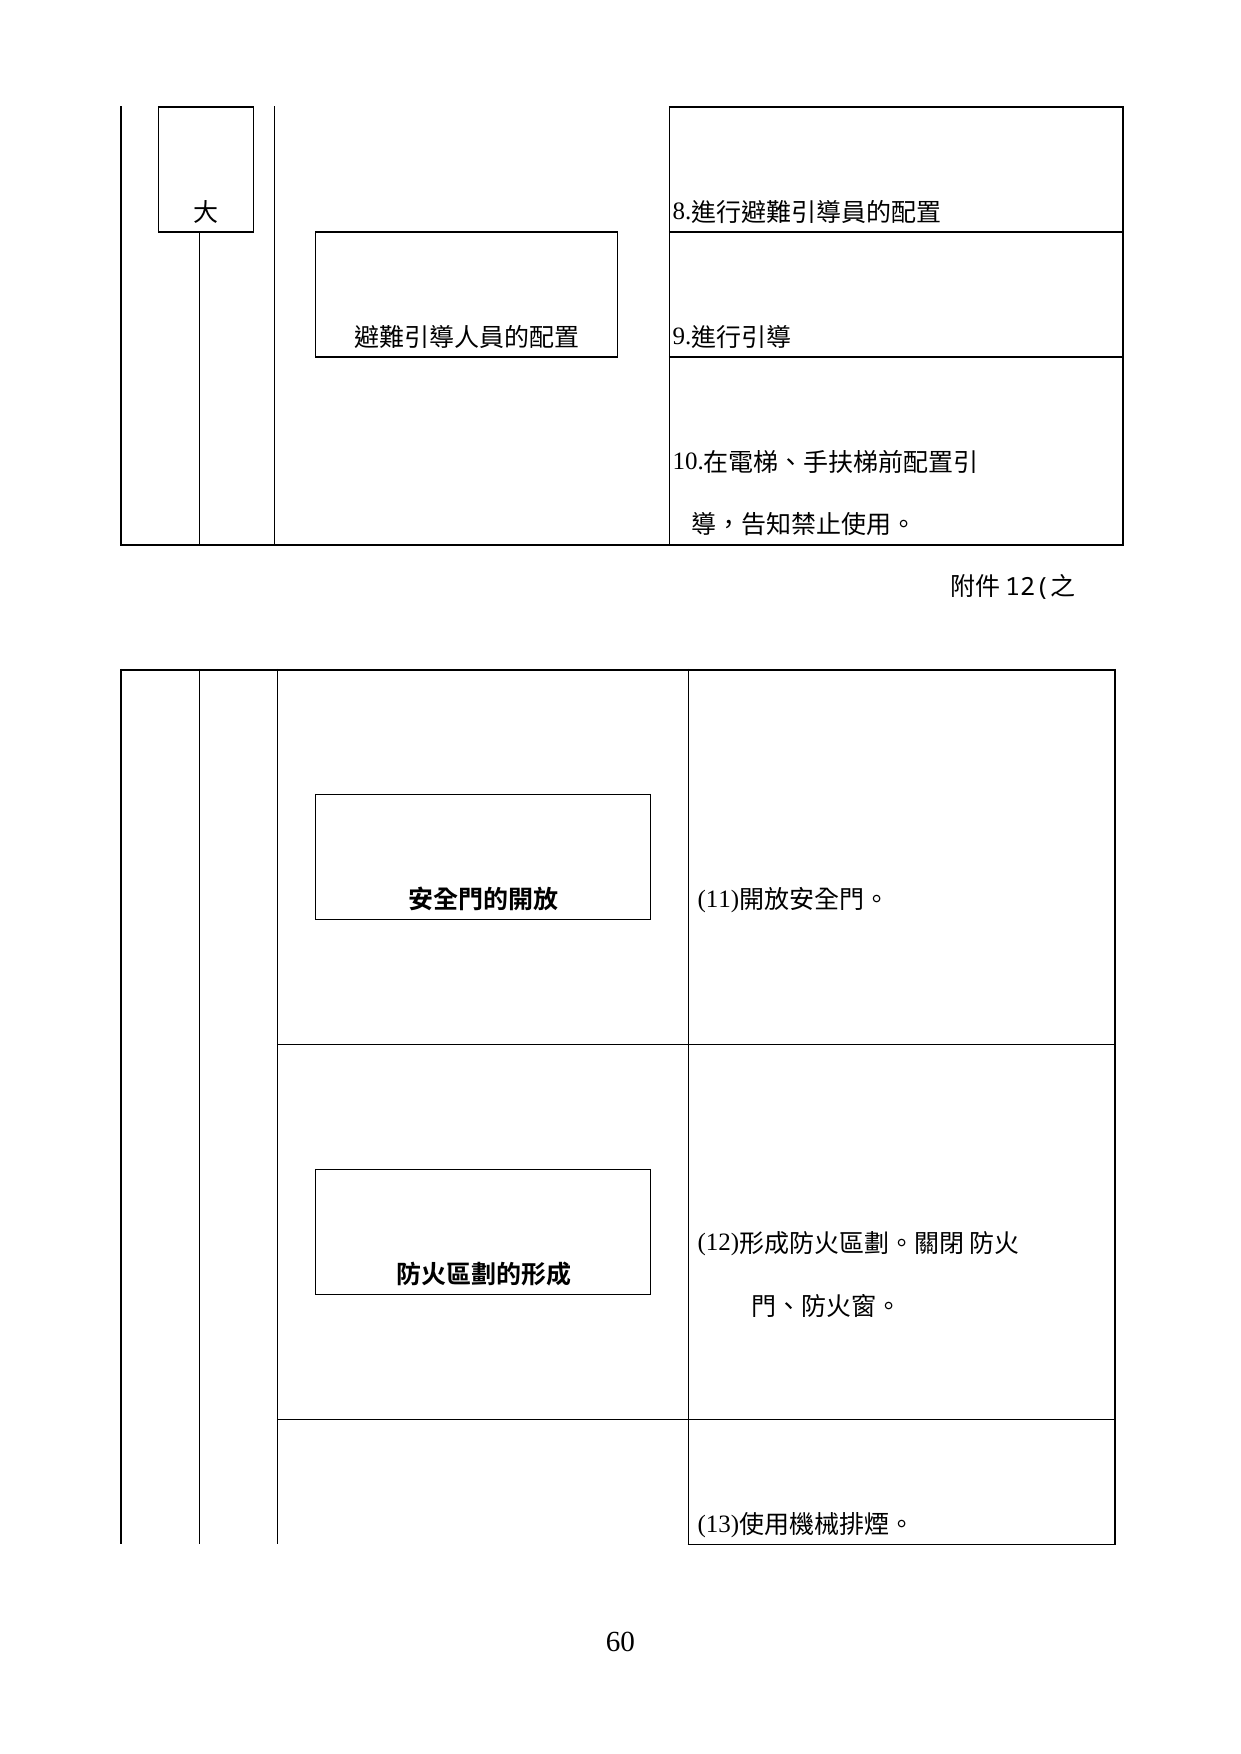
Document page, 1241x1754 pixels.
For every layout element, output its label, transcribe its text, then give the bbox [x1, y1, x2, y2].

table_cell [200, 481, 253, 544]
table_cell [200, 671, 241, 794]
table_cell [241, 546, 278, 669]
table_cell [278, 1294, 316, 1419]
table_cell [122, 481, 158, 544]
table_cell 9.進行引導 [670, 233, 1122, 356]
table_cell [618, 356, 669, 481]
table_cell [122, 1419, 158, 1544]
table_cell [1116, 1169, 1123, 1294]
table_cell [241, 1419, 277, 1544]
table_cell [689, 919, 1114, 1044]
table_cell [618, 231, 669, 356]
table_cell [122, 1044, 158, 1169]
table_cell [122, 794, 158, 919]
table_cell [254, 356, 274, 481]
table_cell 安全門的開放 [316, 795, 650, 919]
table_cell [241, 1294, 277, 1419]
table_cell [316, 481, 618, 544]
table_cell 大 [159, 108, 253, 231]
table_cell [158, 546, 200, 669]
table_cell (13)使用機械排煙。 [689, 1420, 1114, 1544]
table_cell [316, 358, 618, 481]
table_cell [275, 231, 315, 356]
table_cell [278, 794, 315, 919]
table_cell [122, 106, 158, 231]
table_cell [651, 1294, 688, 1419]
table_cell [241, 919, 277, 1044]
table_cell [689, 671, 1114, 794]
table_cell (12)形成防火區劃。關閉 防火 門、防火窗。 [689, 1045, 1114, 1419]
table_cell [200, 546, 241, 669]
table_cell [122, 356, 158, 481]
table_cell [200, 233, 253, 356]
table_cell [254, 231, 274, 356]
table_cell [618, 106, 669, 231]
table_cell [1116, 1044, 1123, 1169]
table_cell [254, 106, 274, 231]
table_cell [122, 671, 158, 794]
table_cell [651, 1045, 688, 1169]
table_cell 10.在電梯、手扶梯前配置引 [670, 358, 1122, 481]
table_cell [316, 920, 651, 1044]
table_cell [651, 1169, 688, 1294]
table_cell [241, 671, 277, 794]
table_cell [1116, 1419, 1123, 1544]
table_cell [158, 671, 199, 794]
table_cell [688, 546, 1122, 669]
table_cell [275, 356, 316, 481]
table_cell [158, 233, 199, 356]
table_cell [618, 481, 669, 544]
table_cell [1115, 546, 1123, 669]
table_cell [316, 1045, 651, 1169]
table_cell [316, 106, 618, 231]
table_cell [122, 1169, 158, 1294]
table_cell [158, 356, 199, 481]
table_cell [278, 1169, 315, 1294]
table_cell [278, 546, 316, 669]
table_cell [316, 1420, 651, 1544]
table_cell [316, 1295, 651, 1419]
table_cell [241, 1169, 277, 1294]
table_cell [241, 1044, 277, 1169]
table_cell 導，告知禁止使用。 [670, 481, 1122, 544]
table_cell (11)開放安全門。 [689, 794, 1114, 919]
table_cell [651, 546, 688, 669]
table_cell [278, 1420, 316, 1544]
table_cell [651, 919, 688, 1044]
table_cell [122, 1294, 158, 1419]
table_cell [1116, 919, 1123, 1044]
table_cell 8.進行避難引導員的配置 [670, 108, 1122, 231]
table_cell [200, 356, 253, 481]
table_cell [275, 106, 316, 231]
table_cell [651, 1420, 688, 1544]
table_cell [1116, 794, 1123, 919]
table_cell 避難引導人員的配置 [316, 233, 617, 356]
table_cell [275, 481, 316, 544]
table_cell [122, 919, 158, 1044]
table_cell [241, 794, 277, 919]
table_cell [651, 671, 688, 794]
table_cell 防火區劃的形成 [316, 1170, 650, 1294]
table_cell [158, 481, 199, 544]
table_cell [651, 794, 688, 919]
table_cell [278, 671, 316, 794]
table_cell [278, 1045, 316, 1169]
table_cell [200, 794, 241, 1544]
table_cell [278, 919, 316, 1044]
table_cell [121, 546, 158, 669]
table_cell [122, 231, 158, 356]
table_cell [1116, 669, 1123, 794]
table_cell [316, 546, 651, 669]
table_cell [316, 671, 651, 794]
table_cell [158, 794, 199, 1544]
table_cell [1116, 1294, 1123, 1419]
table_cell [254, 481, 274, 544]
